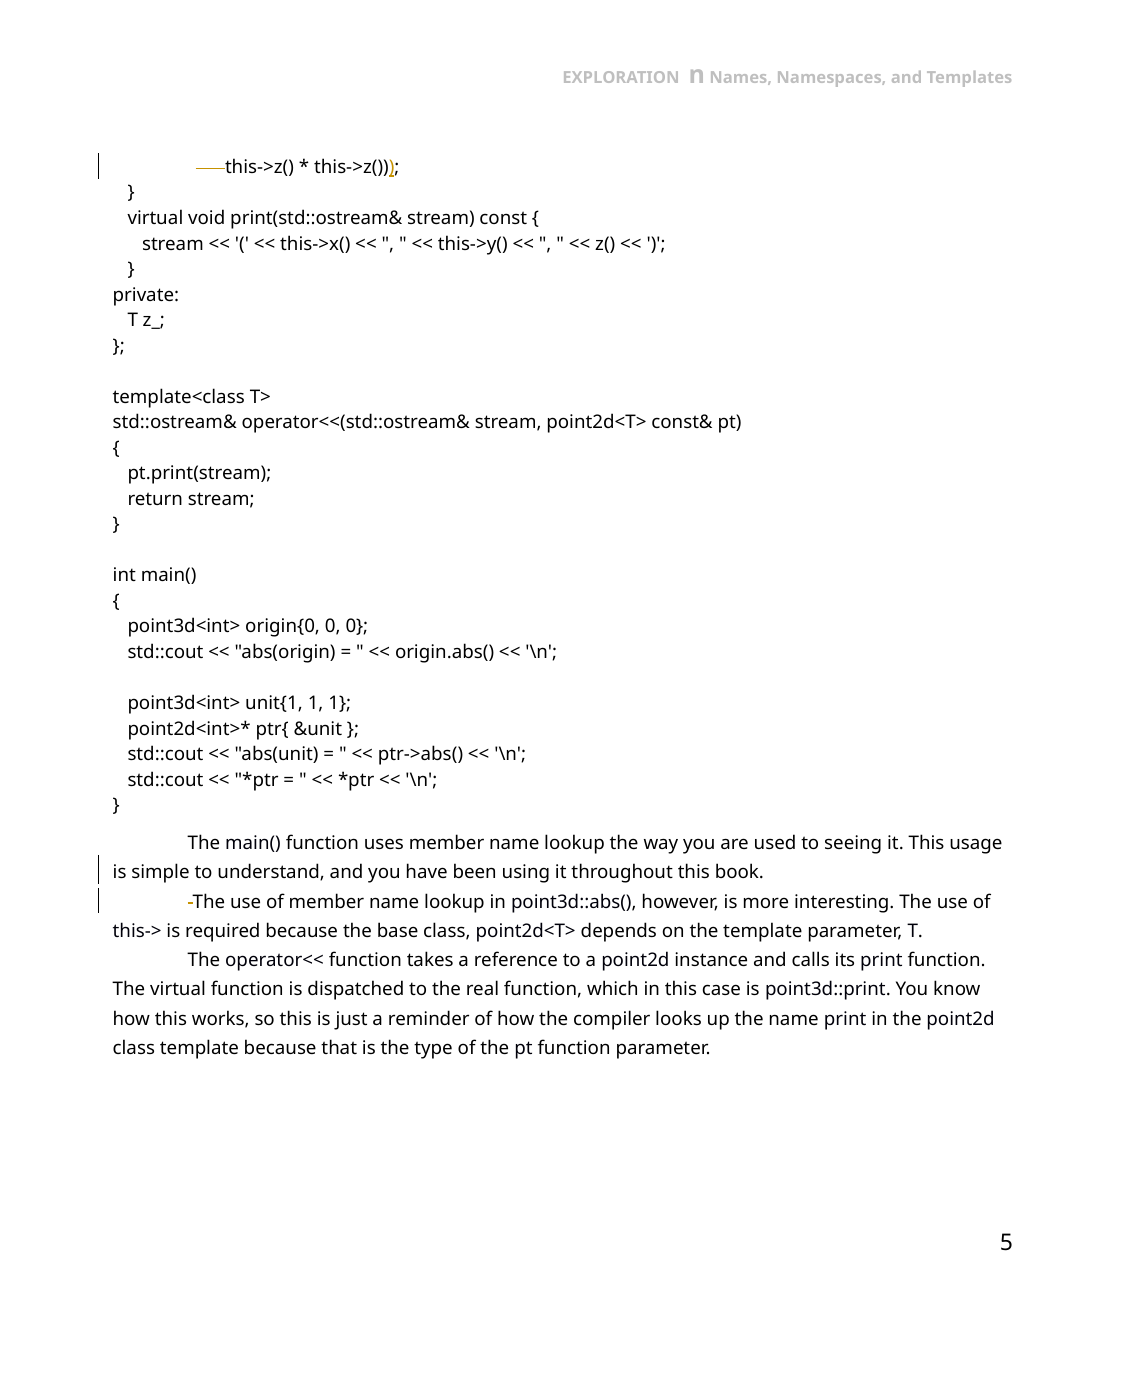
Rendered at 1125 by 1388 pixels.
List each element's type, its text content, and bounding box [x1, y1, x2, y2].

text return stream; [112, 485, 1012, 511]
text int main() [112, 562, 1012, 587]
text point2d<int>* ptr{ &unit }; [112, 715, 1012, 740]
text T z_; [112, 306, 1012, 332]
text std::cout << "*ptr = " << *ptr << '\n'; [112, 766, 1012, 791]
text } [112, 255, 1012, 281]
text } [112, 791, 1012, 817]
text The use of member name lookup in point3d::abs(), however, is more interesting. The use of this-> is required because the base class, point2d<T> depends on the template parameter, T. [112, 888, 1012, 943]
text pt.print(stream); [112, 459, 1012, 485]
text }; [112, 332, 1012, 357]
text The main() function uses member name lookup the way you are used to seeing it. This usage is simple to understand, and you have been using it throughout this book. [112, 829, 1012, 884]
text template<class T> [112, 383, 1012, 408]
text { [112, 587, 1012, 613]
text point3d<int> origin{0, 0, 0}; [112, 613, 1012, 638]
text stream << '(' << this->x() << ", " << this->y() << ", " << z() << ')'; [112, 230, 1012, 255]
text private: [112, 281, 1012, 306]
text std::ostream& operator<<(std::ostream& stream, point2d<T> const& pt) [112, 408, 1012, 434]
text } [112, 511, 1012, 536]
text { [112, 434, 1012, 459]
text point3d<int> unit{1, 1, 1}; [112, 689, 1012, 715]
text The operator<< function takes a reference to a point2d instance and calls its print function. The virtual function is dispatched to the real function, which in this case is point3d::print. You know how this works, so this is just a reminder of how the compiler looks up the name print in the point2d class template because that is the type of the pt function parameter. [112, 946, 1012, 1060]
text } [112, 179, 1012, 204]
text std::cout << "abs(unit) = " << ptr->abs() << '\n'; [112, 740, 1012, 766]
text virtual void print(std::ostream& stream) const { [112, 204, 1012, 230]
text this->z() * this->z())); [112, 153, 1012, 179]
text std::cout << "abs(origin) = " << origin.abs() << '\n'; [112, 638, 1012, 664]
